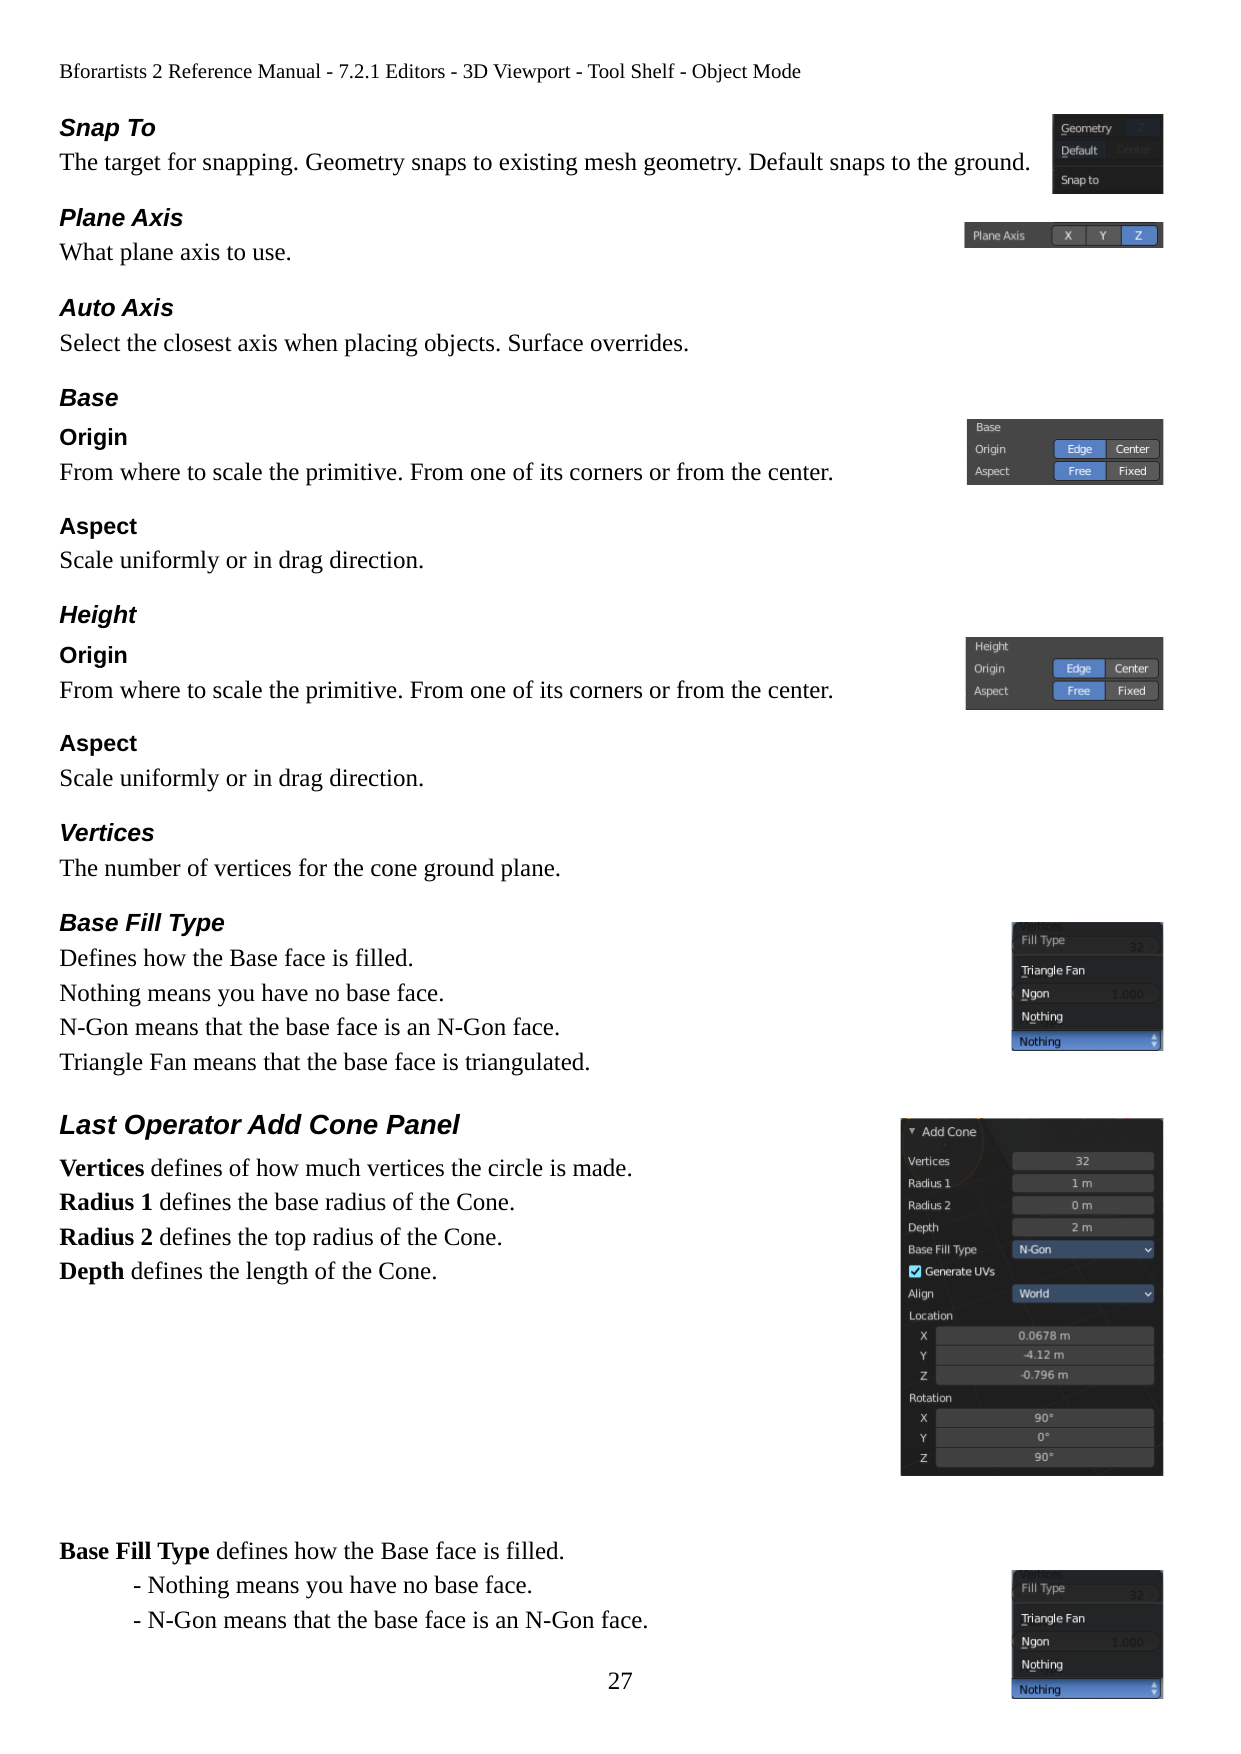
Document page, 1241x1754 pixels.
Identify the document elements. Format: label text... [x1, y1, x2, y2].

subtitle Plane Axis [59, 203, 1181, 231]
text From where to scale the primitive. From one of its corners or from the center. [59, 675, 965, 703]
subtitle Aspect [59, 730, 1181, 757]
subtitle [1164, 642, 1181, 668]
picture [900, 1118, 1164, 1476]
text What plane axis to use. [59, 237, 1181, 266]
text Defines how the Base face is filled. Nothing means you have no base face. N-Gon means that the base face is an N-Gon face. Triangle Fan means that the base face is triangulated. [59, 943, 1181, 1075]
subtitle Origin [59, 424, 966, 451]
text Base Fill Type defines how the Base face is filled. - Nothing means you have no base face. - N-Gon means that the base face is an N-Gon face. [59, 1501, 1181, 1633]
picture [965, 637, 1164, 710]
subtitle Height [59, 601, 1181, 629]
picture [966, 419, 1164, 485]
picture [1011, 922, 1164, 1051]
text Scale uniformly or in drag direction. [59, 763, 1181, 792]
text Vertices defines of how much vertices the circle is made. Radius 1 defines the base radius of the Cone. Radius 2 defines the top radius of the Cone. Depth defines the length of the Cone. [59, 1153, 900, 1285]
text Select the closest axis when placing objects. Surface overrides. [59, 328, 1181, 356]
text Scale uniformly or in drag direction. [59, 545, 1181, 574]
picture [1011, 1570, 1164, 1699]
subtitle Base [59, 383, 1181, 411]
text The target for snapping. Geometry snaps to existing mesh geometry. Default snaps to the ground. [59, 147, 1052, 176]
subtitle Auto Axis [59, 293, 1181, 321]
subtitle Origin [59, 642, 965, 668]
subtitle Snap To [59, 113, 1181, 141]
subtitle [1164, 424, 1181, 451]
picture [964, 222, 1164, 248]
subtitle Last Operator Add Cone Panel [59, 1108, 1181, 1140]
subtitle Vertices [59, 818, 1181, 847]
text The number of vertices for the cone ground plane. [59, 853, 1181, 882]
picture [1052, 114, 1164, 194]
subtitle Aspect [59, 512, 1181, 539]
text From where to scale the primitive. From one of its corners or from the center. [59, 457, 1181, 486]
subtitle Base Fill Type [59, 908, 1181, 937]
